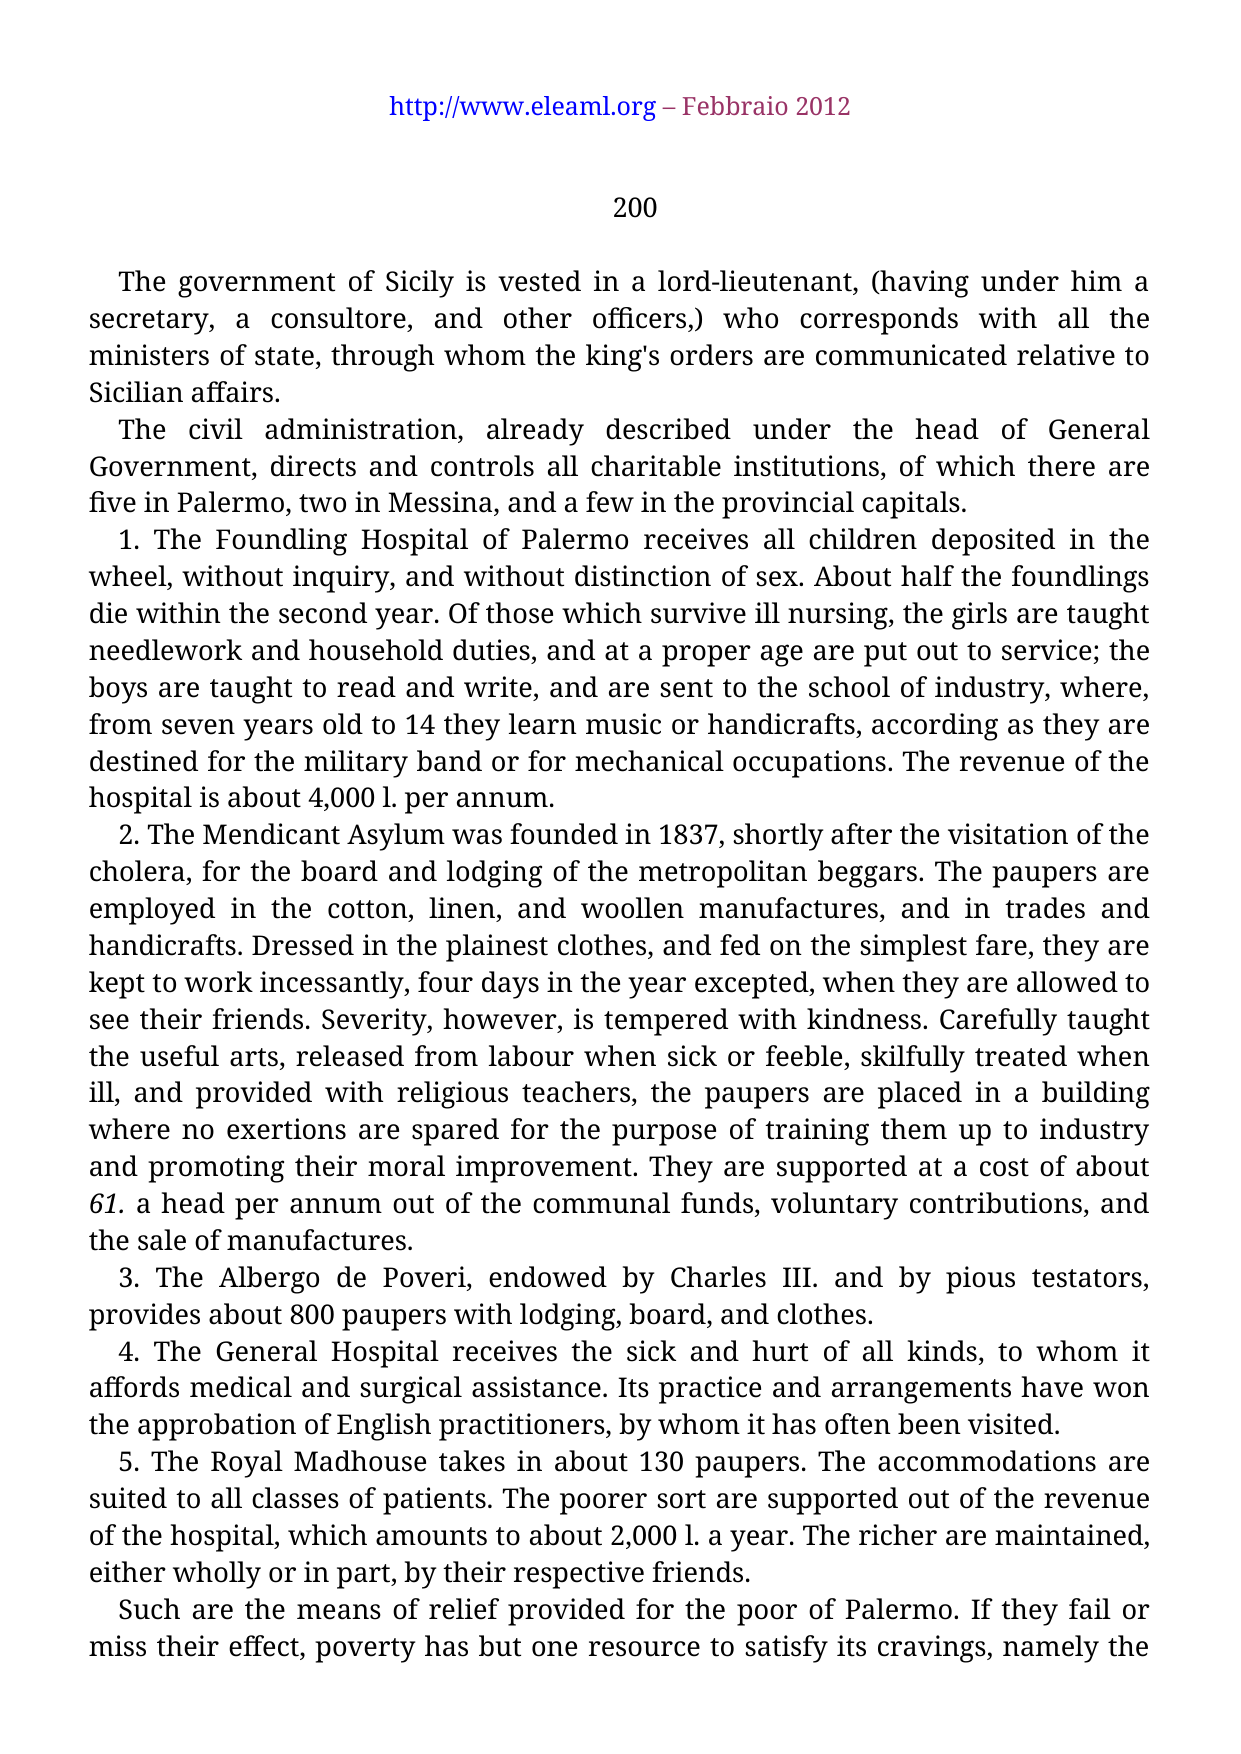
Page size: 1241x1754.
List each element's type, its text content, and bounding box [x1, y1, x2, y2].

text 4. The General Hospital receives the sick and hurt of all kinds, to whom it affords medical and surgical assistance. Its practice and arrangements have won the approbation of English practitioners, by whom it has often been visited. [88, 1332, 1152, 1443]
text 3. The Albergo de Poveri, endowed by Charles III. and by pious testators, provides about 800 paupers with lodging, board, and clothes. [88, 1258, 1152, 1332]
text The government of Sicily is vested in a lord-lieutenant, (having under him a secretary, a consultore, and other officers,) who corresponds with all the ministers of state, through whom the king's orders are communicated relative to Sicilian affairs. [88, 263, 1152, 410]
text 2. The Mendicant Asylum was founded in 1837, shortly after the visitation of the cholera, for the board and lodging of the metropolitan beggars. The paupers are employed in the cotton, linen, and woollen manufactures, and in trades and handicrafts. Dressed in the plainest clothes, and fed on the simplest fare, they are kept to work incessantly, four days in the year excepted, when they are allowed to see their friends. Severity, however, is tempered with kindness. Carefully taught the useful arts, released from labour when sick or feeble, skilfully treated when ill, and provided with religious teachers, the paupers are placed in a building where no exertions are spared for the purpose of training them up to industry and promoting their moral improvement. They are supported at a cost of about 61. a head per annum out of the communal funds, voluntary contributions, and the sale of manufactures. [88, 816, 1152, 1258]
text 200 [88, 189, 1152, 226]
text 5. The Royal Madhouse takes in about 130 paupers. The accommodations are suited to all classes of patients. The poorer sort are supported out of the revenue of the hospital, which amounts to about 2,000 l. a year. The richer are maintained, either wholly or in part, by their respective friends. [88, 1443, 1152, 1590]
text Such are the means of relief provided for the poor of Palermo. If they fail or miss their effect, poverty has but one resource to satisfy its cravings, namely the [88, 1590, 1152, 1664]
text The civil administration, already described under the head of General Government, directs and controls all charitable institutions, of which there are five in Palermo, two in Messina, and a few in the provincial capitals. [88, 410, 1152, 521]
text 1. The Foundling Hospital of Palermo receives all children deposited in the wheel, without inquiry, and without distinction of sex. About half the foundlings die within the second year. Of those which survive ill nursing, the girls are taught needlework and household duties, and at a proper age are put out to service; the boys are taught to read and write, and are sent to the school of industry, where, from seven years old to 14 they learn music or handicrafts, according as they are destined for the military band or for mechanical occupations. The revenue of the hospital is about 4,000 l. per annum. [88, 521, 1152, 816]
